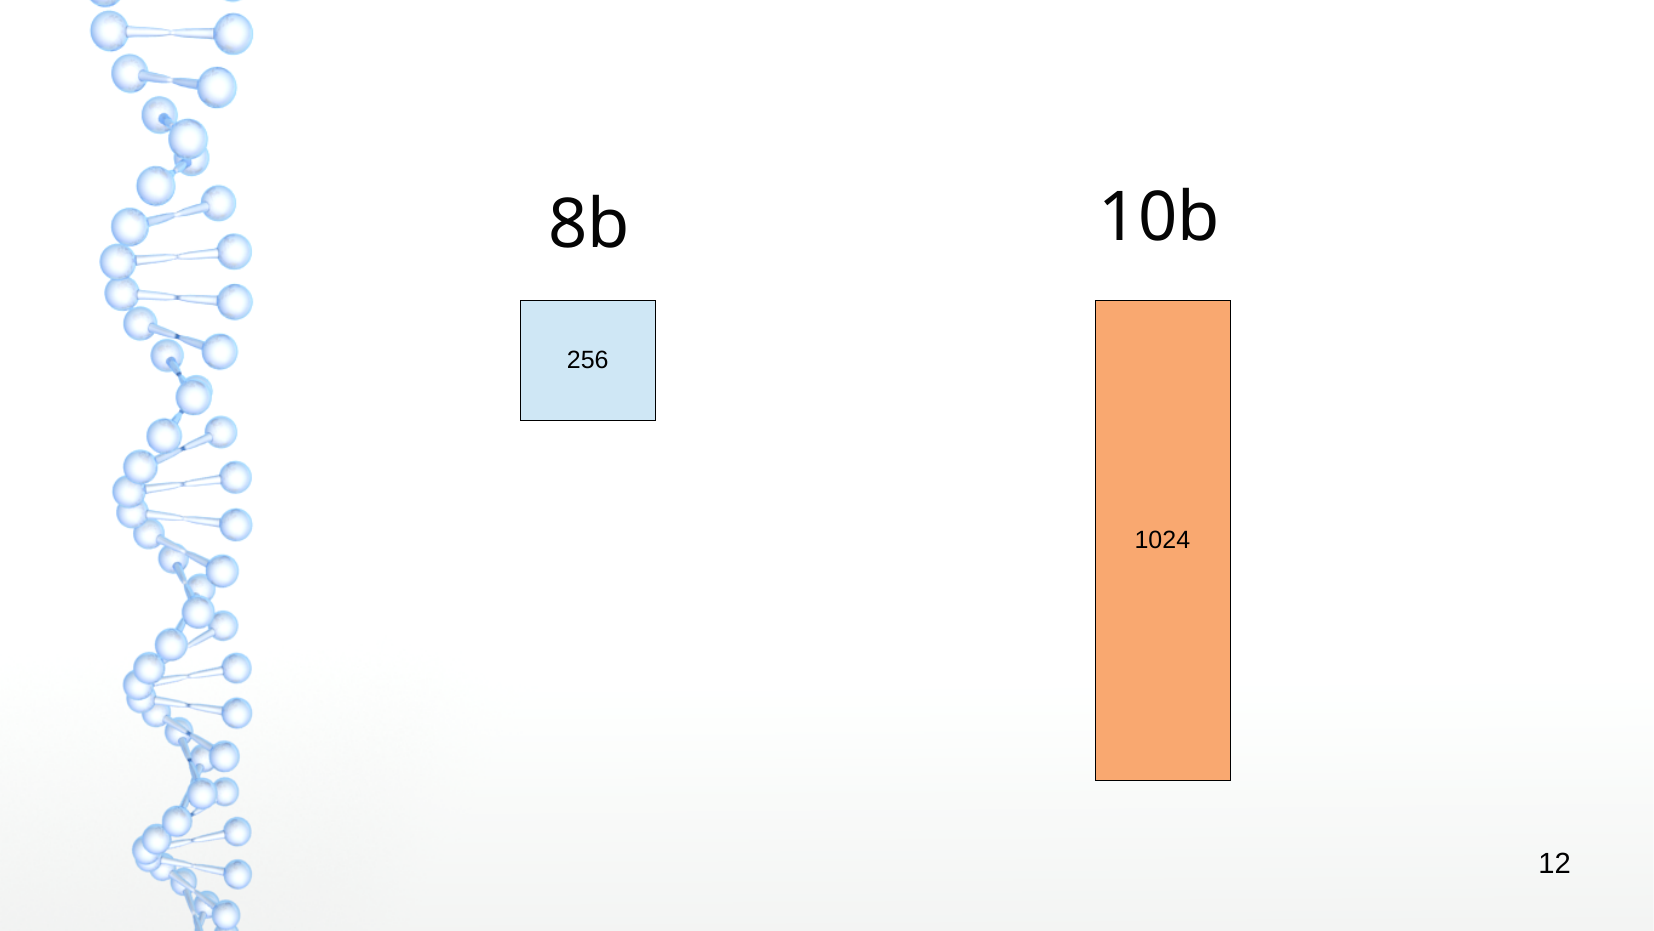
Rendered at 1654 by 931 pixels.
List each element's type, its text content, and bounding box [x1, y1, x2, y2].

text_box 256 [520, 300, 656, 421]
title 8b [435, 172, 744, 271]
text_box 1024 [1095, 300, 1231, 781]
picture [0, 0, 1654, 931]
title 10b [1005, 165, 1314, 263]
